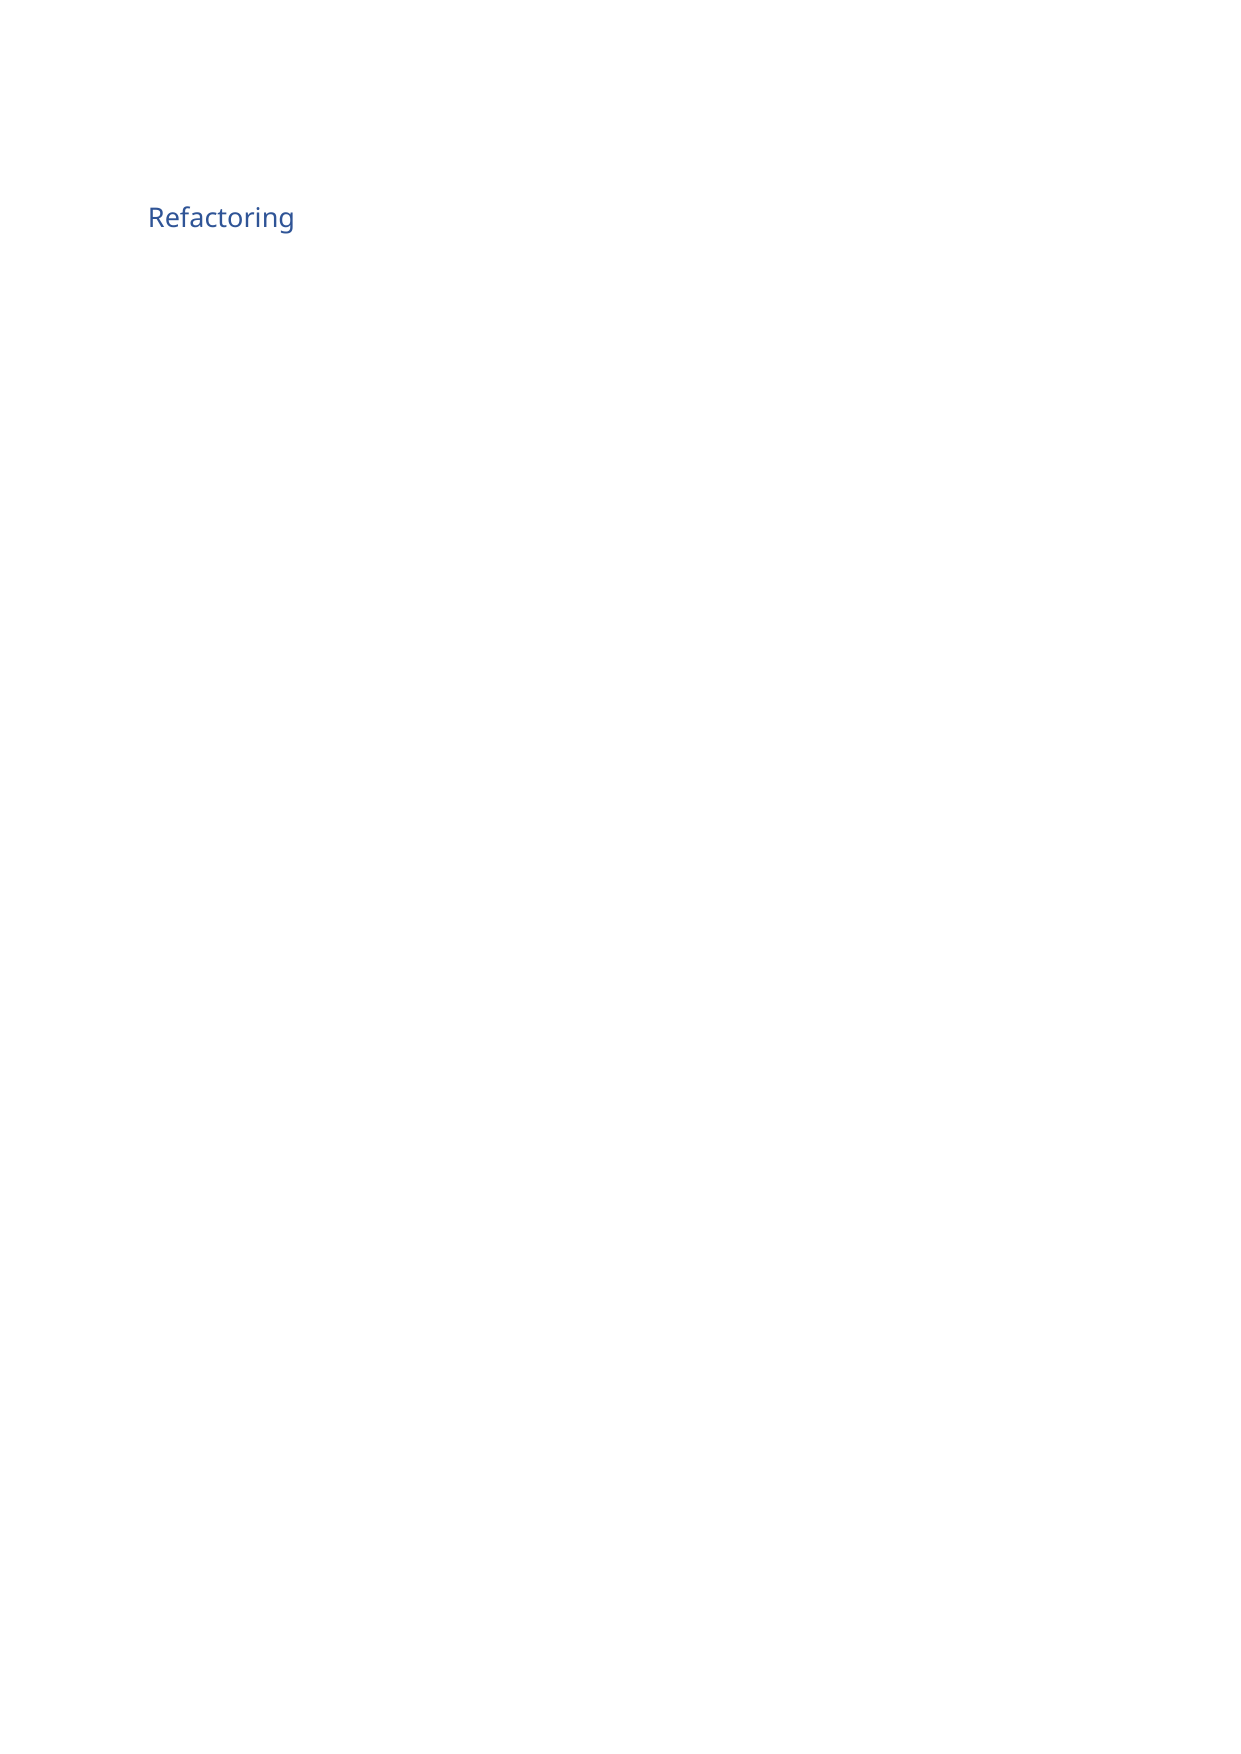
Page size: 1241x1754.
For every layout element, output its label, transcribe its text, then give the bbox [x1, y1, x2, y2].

subtitle Refactoring [148, 198, 1093, 235]
